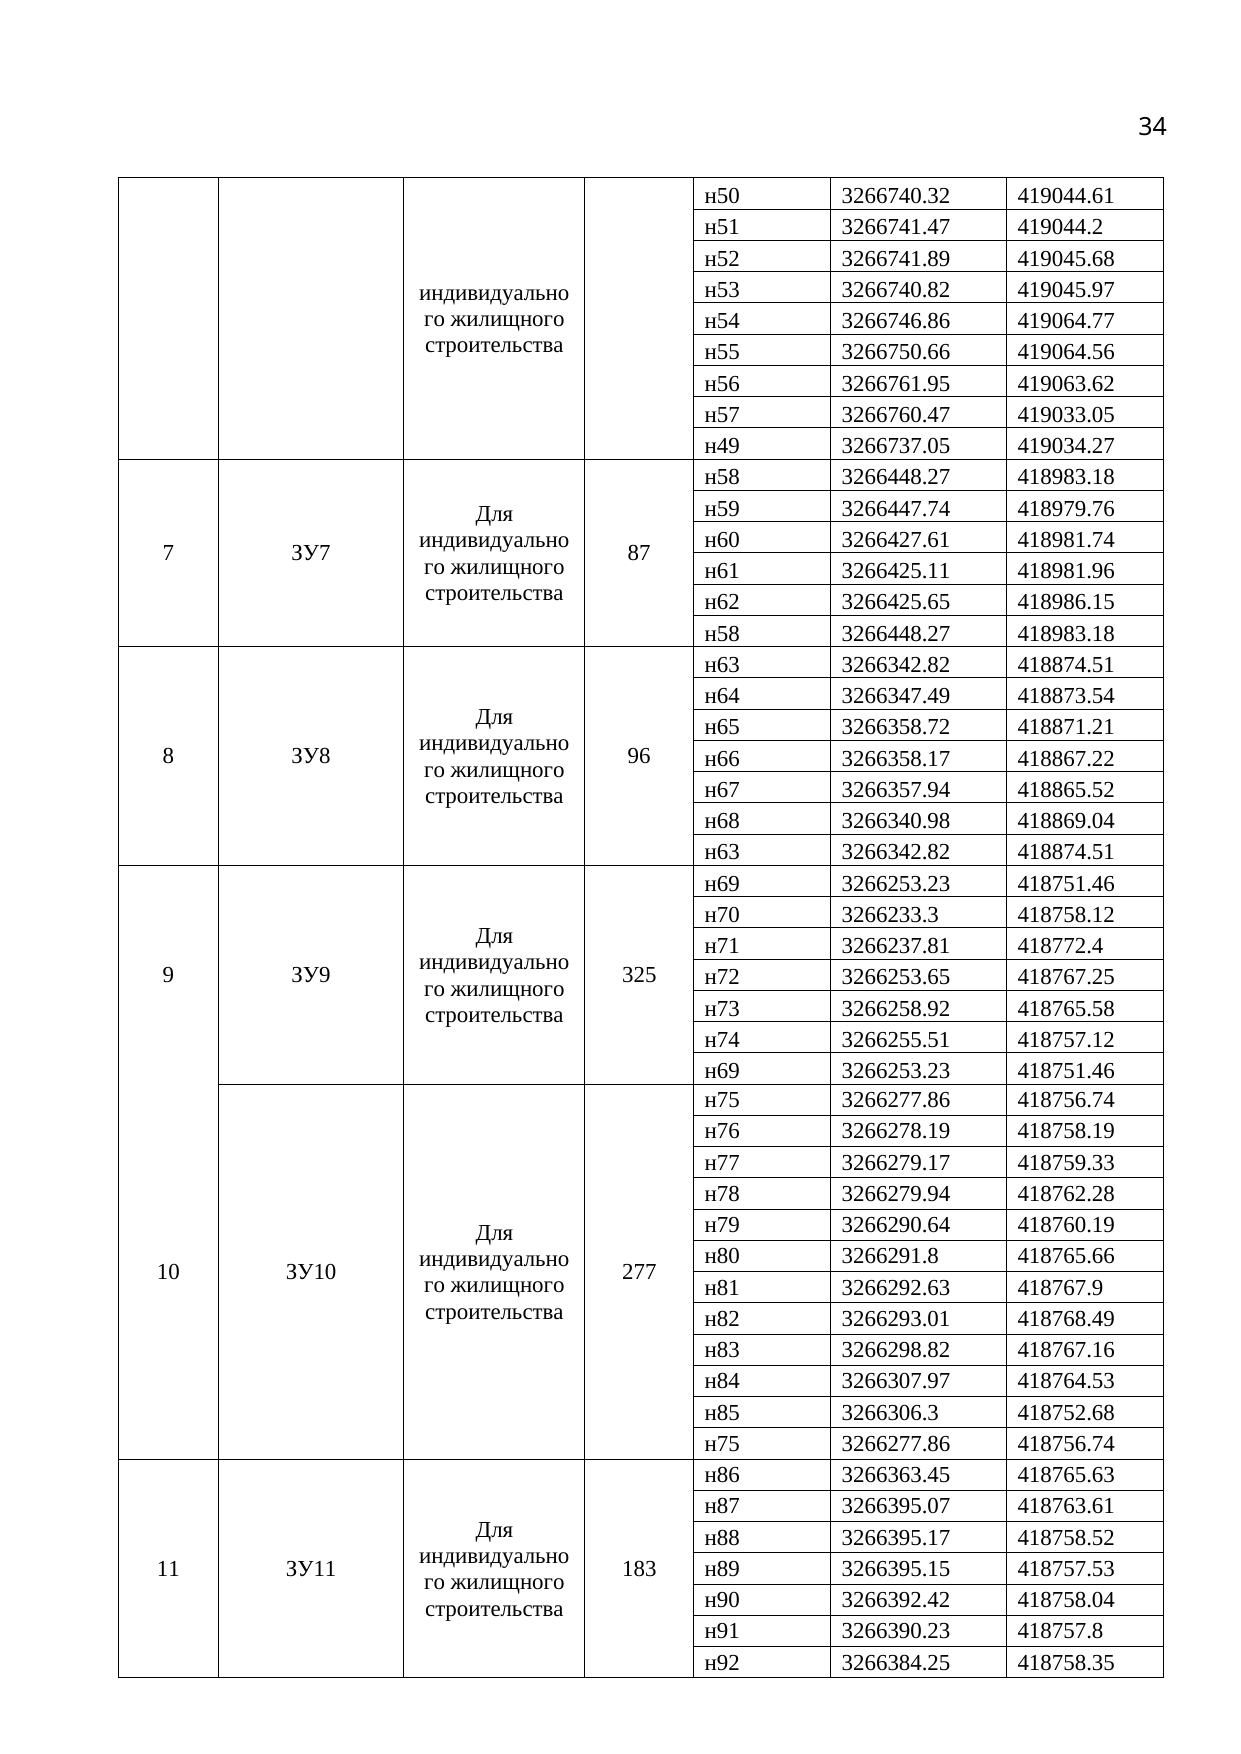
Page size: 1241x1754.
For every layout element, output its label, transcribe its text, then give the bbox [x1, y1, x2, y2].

table_cell Для индивидуального жилищного строительства [404, 866, 584, 1083]
table_cell Для индивидуального жилищного строительства [404, 1460, 584, 1677]
table_cell 418979.76 [1007, 491, 1163, 521]
table_cell 418874.51 [1007, 647, 1163, 677]
table_cell [119, 178, 218, 458]
table_cell 277 [585, 1085, 693, 1458]
table_cell н51 [694, 210, 830, 240]
table_cell н53 [694, 272, 830, 302]
table_cell 3266740.82 [831, 272, 1006, 302]
table_cell 418759.33 [1007, 1147, 1163, 1177]
table_cell 3266292.63 [831, 1272, 1006, 1302]
table_cell 3266395.07 [831, 1491, 1006, 1521]
table_cell 418983.18 [1007, 616, 1163, 646]
table_cell н60 [694, 522, 830, 552]
table_cell н50 [694, 178, 830, 208]
table_cell н54 [694, 303, 830, 333]
table_cell 3266358.17 [831, 741, 1006, 771]
table_cell 3266363.45 [831, 1460, 1006, 1490]
table_cell н86 [694, 1460, 830, 1490]
table_cell Для индивидуального жилищного строительства [404, 647, 584, 865]
table_cell 3266277.86 [831, 1428, 1006, 1458]
table_cell 3266448.27 [831, 460, 1006, 490]
table_cell 419034.27 [1007, 428, 1163, 458]
table_cell 3266342.82 [831, 647, 1006, 677]
table_cell 8 [119, 647, 218, 865]
table_cell н70 [694, 897, 830, 927]
table_cell 419063.62 [1007, 366, 1163, 396]
table_cell 419044.61 [1007, 178, 1163, 208]
table_cell 10 [119, 1084, 218, 1458]
table_cell 418760.19 [1007, 1210, 1163, 1240]
table_cell 418865.52 [1007, 772, 1163, 802]
table_cell 3266740.32 [831, 178, 1006, 208]
table_cell 7 [119, 460, 218, 646]
table_cell 3266358.72 [831, 710, 1006, 740]
table_cell н49 [694, 428, 830, 458]
table_cell н80 [694, 1241, 830, 1271]
table_cell 3266425.65 [831, 585, 1006, 615]
table_cell [585, 178, 693, 458]
table_cell ЗУ7 [219, 460, 403, 646]
table_cell н82 [694, 1303, 830, 1333]
table_cell 3266395.17 [831, 1522, 1006, 1552]
table_cell н58 [694, 616, 830, 646]
table_cell 3266761.95 [831, 366, 1006, 396]
table_cell н63 [694, 647, 830, 677]
table_cell н67 [694, 772, 830, 802]
table_cell 418873.54 [1007, 678, 1163, 708]
table_cell 3266253.65 [831, 960, 1006, 990]
table_cell 418981.96 [1007, 553, 1163, 583]
table_cell 418983.18 [1007, 460, 1163, 490]
table_cell н58 [694, 460, 830, 490]
table_cell н79 [694, 1210, 830, 1240]
table_cell н78 [694, 1178, 830, 1208]
table_cell ЗУ8 [219, 647, 403, 865]
table_cell 418762.28 [1007, 1178, 1163, 1208]
table_cell н61 [694, 553, 830, 583]
table_cell ЗУ11 [219, 1460, 403, 1677]
table_cell 3266427.61 [831, 522, 1006, 552]
table_cell 3266357.94 [831, 772, 1006, 802]
table_cell н56 [694, 366, 830, 396]
table_cell 96 [585, 647, 693, 865]
table_cell 3266258.92 [831, 991, 1006, 1021]
table_cell 418752.68 [1007, 1397, 1163, 1427]
table_cell н77 [694, 1147, 830, 1177]
table_cell 418751.46 [1007, 866, 1163, 896]
table_cell н69 [694, 866, 830, 896]
table_cell н85 [694, 1397, 830, 1427]
table_cell н63 [694, 835, 830, 865]
table_cell 3266291.8 [831, 1241, 1006, 1271]
table_cell н87 [694, 1491, 830, 1521]
table_cell 418758.35 [1007, 1647, 1163, 1677]
table_cell 418763.61 [1007, 1491, 1163, 1521]
table_cell 3266298.82 [831, 1335, 1006, 1365]
table_cell 418758.12 [1007, 897, 1163, 927]
table_cell ЗУ9 [219, 866, 403, 1083]
table_cell 418768.49 [1007, 1303, 1163, 1333]
table_cell н91 [694, 1616, 830, 1646]
table_cell н69 [694, 1053, 830, 1083]
table_cell 419064.56 [1007, 335, 1163, 365]
table_cell Для индивидуального жилищного строительства [404, 1085, 584, 1458]
table_cell н64 [694, 678, 830, 708]
table_cell н83 [694, 1335, 830, 1365]
table_cell 3266746.86 [831, 303, 1006, 333]
table_cell н65 [694, 710, 830, 740]
table_cell 418869.04 [1007, 803, 1163, 833]
table_cell 3266293.01 [831, 1303, 1006, 1333]
table_cell н92 [694, 1647, 830, 1677]
table_cell 3266737.05 [831, 428, 1006, 458]
table_cell 3266347.49 [831, 678, 1006, 708]
table_cell 3266760.47 [831, 397, 1006, 427]
table_cell н72 [694, 960, 830, 990]
table_cell 418758.52 [1007, 1522, 1163, 1552]
table_cell н75 [694, 1085, 830, 1115]
table_cell Для индивидуального жилищного строительства [404, 460, 584, 646]
table_cell 3266306.3 [831, 1397, 1006, 1427]
table_cell 418751.46 [1007, 1053, 1163, 1083]
table_cell н88 [694, 1522, 830, 1552]
table_cell 418772.4 [1007, 928, 1163, 958]
table_cell 3266290.64 [831, 1210, 1006, 1240]
table_cell 419045.68 [1007, 241, 1163, 271]
table_cell 418758.04 [1007, 1585, 1163, 1615]
table_cell 3266279.17 [831, 1147, 1006, 1177]
table_cell 418986.15 [1007, 585, 1163, 615]
table_cell 3266253.23 [831, 866, 1006, 896]
table_cell 3266255.51 [831, 1022, 1006, 1052]
table_cell н57 [694, 397, 830, 427]
table_cell 3266278.19 [831, 1116, 1006, 1146]
table_cell индивидуального жилищного строительства [404, 178, 584, 458]
table_cell 3266384.25 [831, 1647, 1006, 1677]
table_cell 418758.19 [1007, 1116, 1163, 1146]
table_cell н59 [694, 491, 830, 521]
table_cell 419033.05 [1007, 397, 1163, 427]
table_cell н90 [694, 1585, 830, 1615]
table_cell 3266741.89 [831, 241, 1006, 271]
table_cell н74 [694, 1022, 830, 1052]
table_cell 183 [585, 1460, 693, 1677]
table_cell 3266392.42 [831, 1585, 1006, 1615]
table_cell н81 [694, 1272, 830, 1302]
table_cell 3266447.74 [831, 491, 1006, 521]
table_cell н73 [694, 991, 830, 1021]
table_cell н55 [694, 335, 830, 365]
table_cell н68 [694, 803, 830, 833]
table_cell 3266390.23 [831, 1616, 1006, 1646]
table_cell 3266340.98 [831, 803, 1006, 833]
table_cell 418871.21 [1007, 710, 1163, 740]
table_cell 418764.53 [1007, 1366, 1163, 1396]
table_cell 325 [585, 866, 693, 1083]
table_cell 3266307.97 [831, 1366, 1006, 1396]
table_cell 3266237.81 [831, 928, 1006, 958]
table_cell н84 [694, 1366, 830, 1396]
table_cell н89 [694, 1553, 830, 1583]
table_cell ЗУ10 [219, 1085, 403, 1458]
table_cell 418767.16 [1007, 1335, 1163, 1365]
table_cell 419064.77 [1007, 303, 1163, 333]
table_cell 3266425.11 [831, 553, 1006, 583]
table_cell н62 [694, 585, 830, 615]
table_cell 3266342.82 [831, 835, 1006, 865]
table_cell н52 [694, 241, 830, 271]
table_cell 9 [119, 866, 218, 1083]
table_cell 418765.66 [1007, 1241, 1163, 1271]
table_cell 418756.74 [1007, 1085, 1163, 1115]
table_cell 418765.58 [1007, 991, 1163, 1021]
table_cell 3266233.3 [831, 897, 1006, 927]
table_cell 418874.51 [1007, 835, 1163, 865]
table_cell 11 [119, 1460, 218, 1677]
table_cell [219, 178, 403, 458]
table_cell 3266277.86 [831, 1085, 1006, 1115]
table_cell 418767.25 [1007, 960, 1163, 990]
table_cell 3266395.15 [831, 1553, 1006, 1583]
table_cell 418981.74 [1007, 522, 1163, 552]
table_cell н71 [694, 928, 830, 958]
table_cell 3266750.66 [831, 335, 1006, 365]
table_cell 419044.2 [1007, 210, 1163, 240]
table_cell 418765.63 [1007, 1460, 1163, 1490]
table_cell н75 [694, 1428, 830, 1458]
table_cell 3266741.47 [831, 210, 1006, 240]
table_cell н66 [694, 741, 830, 771]
table_cell 418756.74 [1007, 1428, 1163, 1458]
table_cell н76 [694, 1116, 830, 1146]
table_cell 418757.12 [1007, 1022, 1163, 1052]
table_cell 418757.8 [1007, 1616, 1163, 1646]
table_cell 3266279.94 [831, 1178, 1006, 1208]
table_cell 3266448.27 [831, 616, 1006, 646]
table_cell 87 [585, 460, 693, 646]
table_cell 419045.97 [1007, 272, 1163, 302]
table_cell 418757.53 [1007, 1553, 1163, 1583]
table_cell 3266253.23 [831, 1053, 1006, 1083]
table_cell 418767.9 [1007, 1272, 1163, 1302]
table_cell 418867.22 [1007, 741, 1163, 771]
